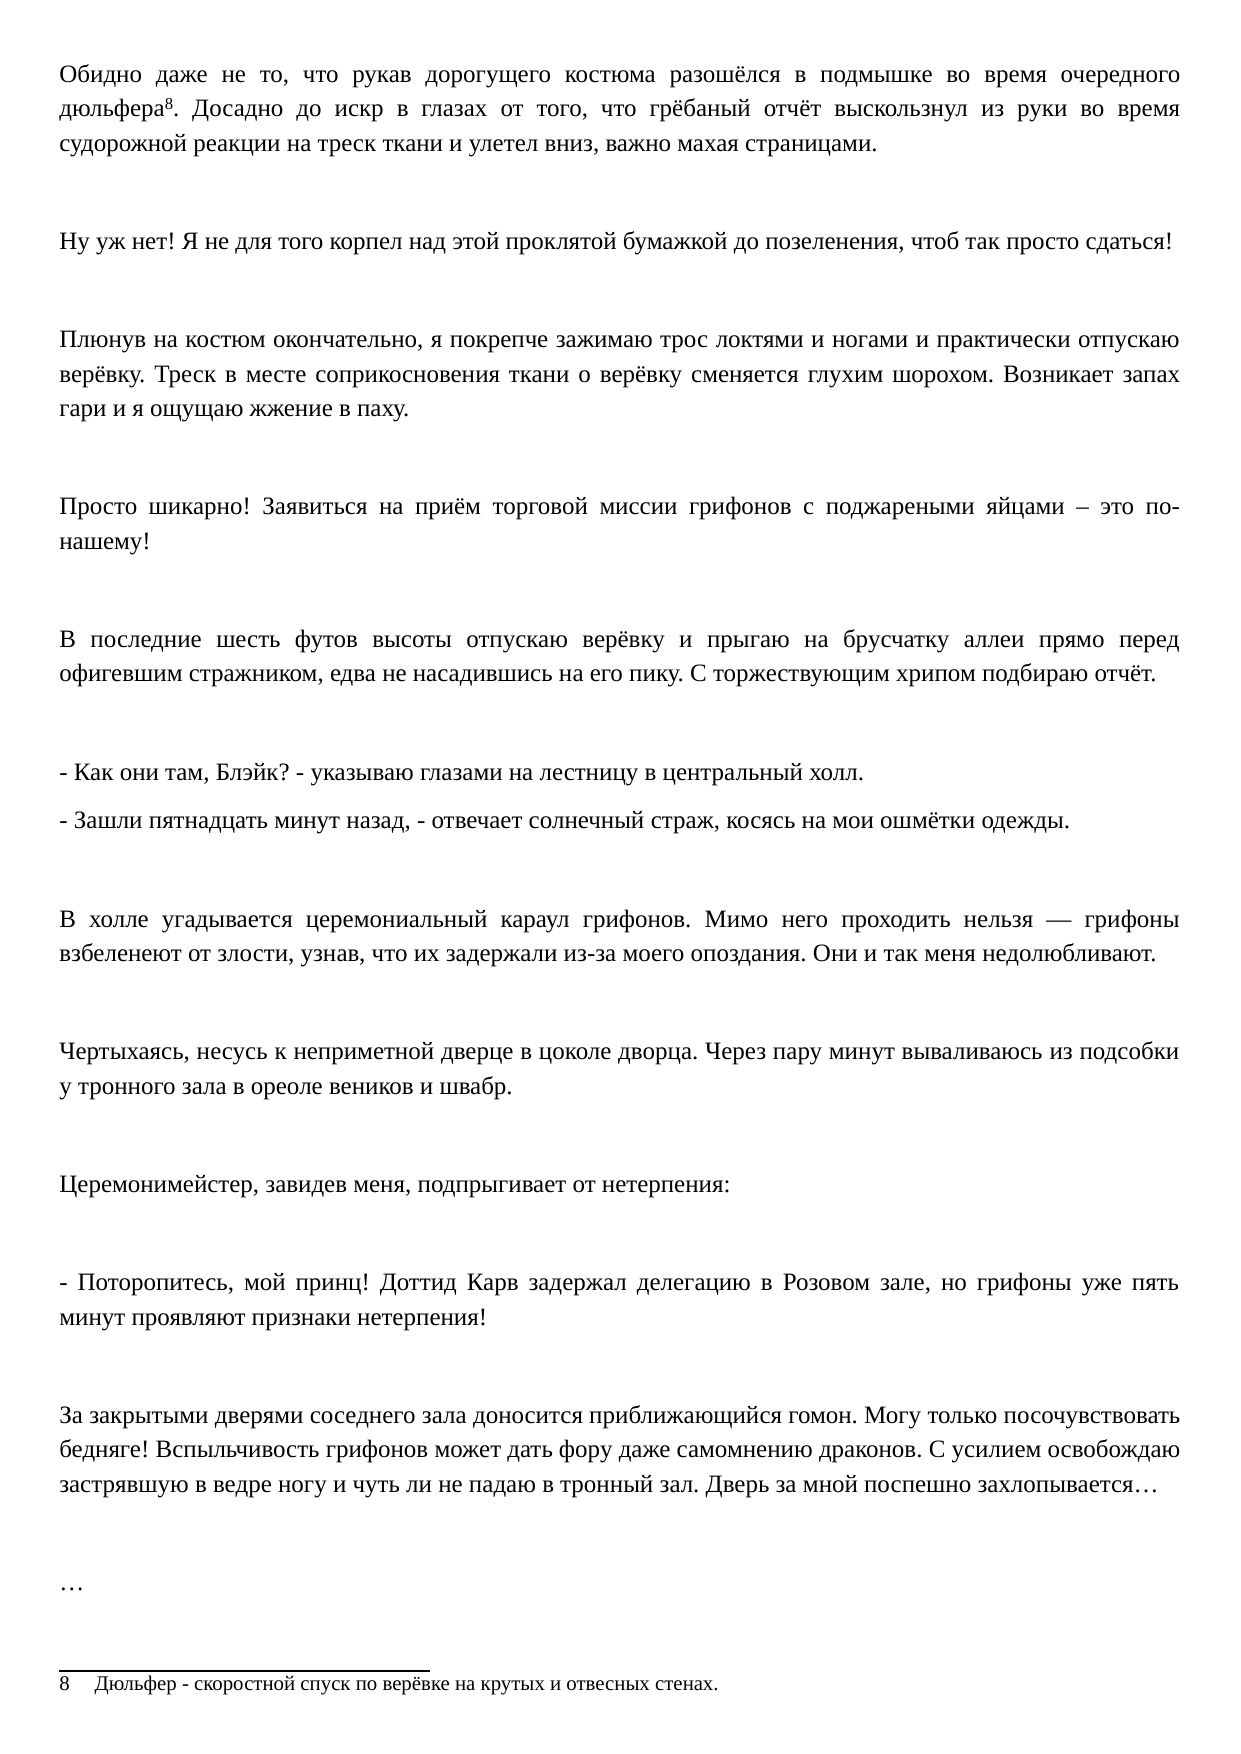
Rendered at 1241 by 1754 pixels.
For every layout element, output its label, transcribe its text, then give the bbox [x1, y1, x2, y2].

text Ну уж нет! Я не для того корпел над этой проклятой бумажкой до позеленения, чтоб так просто сдаться! [59, 226, 1181, 255]
text Плюнув на костюм окончательно, я покрепче зажимаю трос локтями и ногами и практически отпускаю верёвку. Треск в месте соприкосновения ткани о верёвку сменяется глухим шорохом. Возникает запах гари и я ощущаю жжение в паху. [59, 324, 1181, 422]
text - Зашли пятнадцать минут назад, - отвечает солнечный страж, косясь на мои ошмётки одежды. [59, 806, 1181, 834]
text Церемонимейстер, завидев меня, подпрыгивает от нетерпения: [59, 1169, 1181, 1198]
text - Как они там, Блэйк? - указываю глазами на лестницу в центральный холл. [59, 757, 1181, 785]
text Чертыхаясь, несусь к неприметной дверце в цоколе дворца. Через пару минут вываливаюсь из подсобки у тронного зала в ореоле веников и швабр. [59, 1036, 1181, 1099]
text Просто шикарно! Заявиться на приём торговой миссии грифонов с поджареными яйцами – это по-нашему! [59, 491, 1181, 554]
text Обидно даже не то, что рукав дорогущего костюма разошёлся в подмышке во время очередного дюльфера. Досадно до искр в глазах от того, что грёбаный отчёт выскользнул из руки во время судорожной реакции на треск ткани и улетел вниз, важно махая страницами. [59, 59, 1181, 157]
text - Поторопитесь, мой принц! Доттид Карв задержал делегацию в Розовом зале, но грифоны уже пять минут проявляют признаки нетерпения! [59, 1267, 1181, 1330]
text Дюльфер - скоростной спуск по верёвке на крутых и отвесных стенах. [59, 1671, 1181, 1695]
text В последние шесть футов высоты отпускаю верёвку и прыгаю на брусчатку аллеи прямо перед офигевшим стражником, едва не насадившись на его пику. С торжествующим хрипом подбираю отчёт. [59, 624, 1181, 687]
text За закрытыми дверями соседнего зала доносится приближающийся гомон. Могу только посочувствовать бедняге! Вспыльчивость грифонов может дать фору даже самомнению драконов. С усилием освобождаю застрявшую в ведре ногу и чуть ли не падаю в тронный зал. Дверь за мной поспешно захлопывается… [59, 1400, 1181, 1497]
text В холле угадывается церемониальный караул грифонов. Мимо него проходить нельзя — грифоны взбеленеют от злости, узнав, что их задержали из-за моего опоздания. Они и так меня недолюбливают. [59, 904, 1181, 967]
text … [59, 1567, 1181, 1596]
